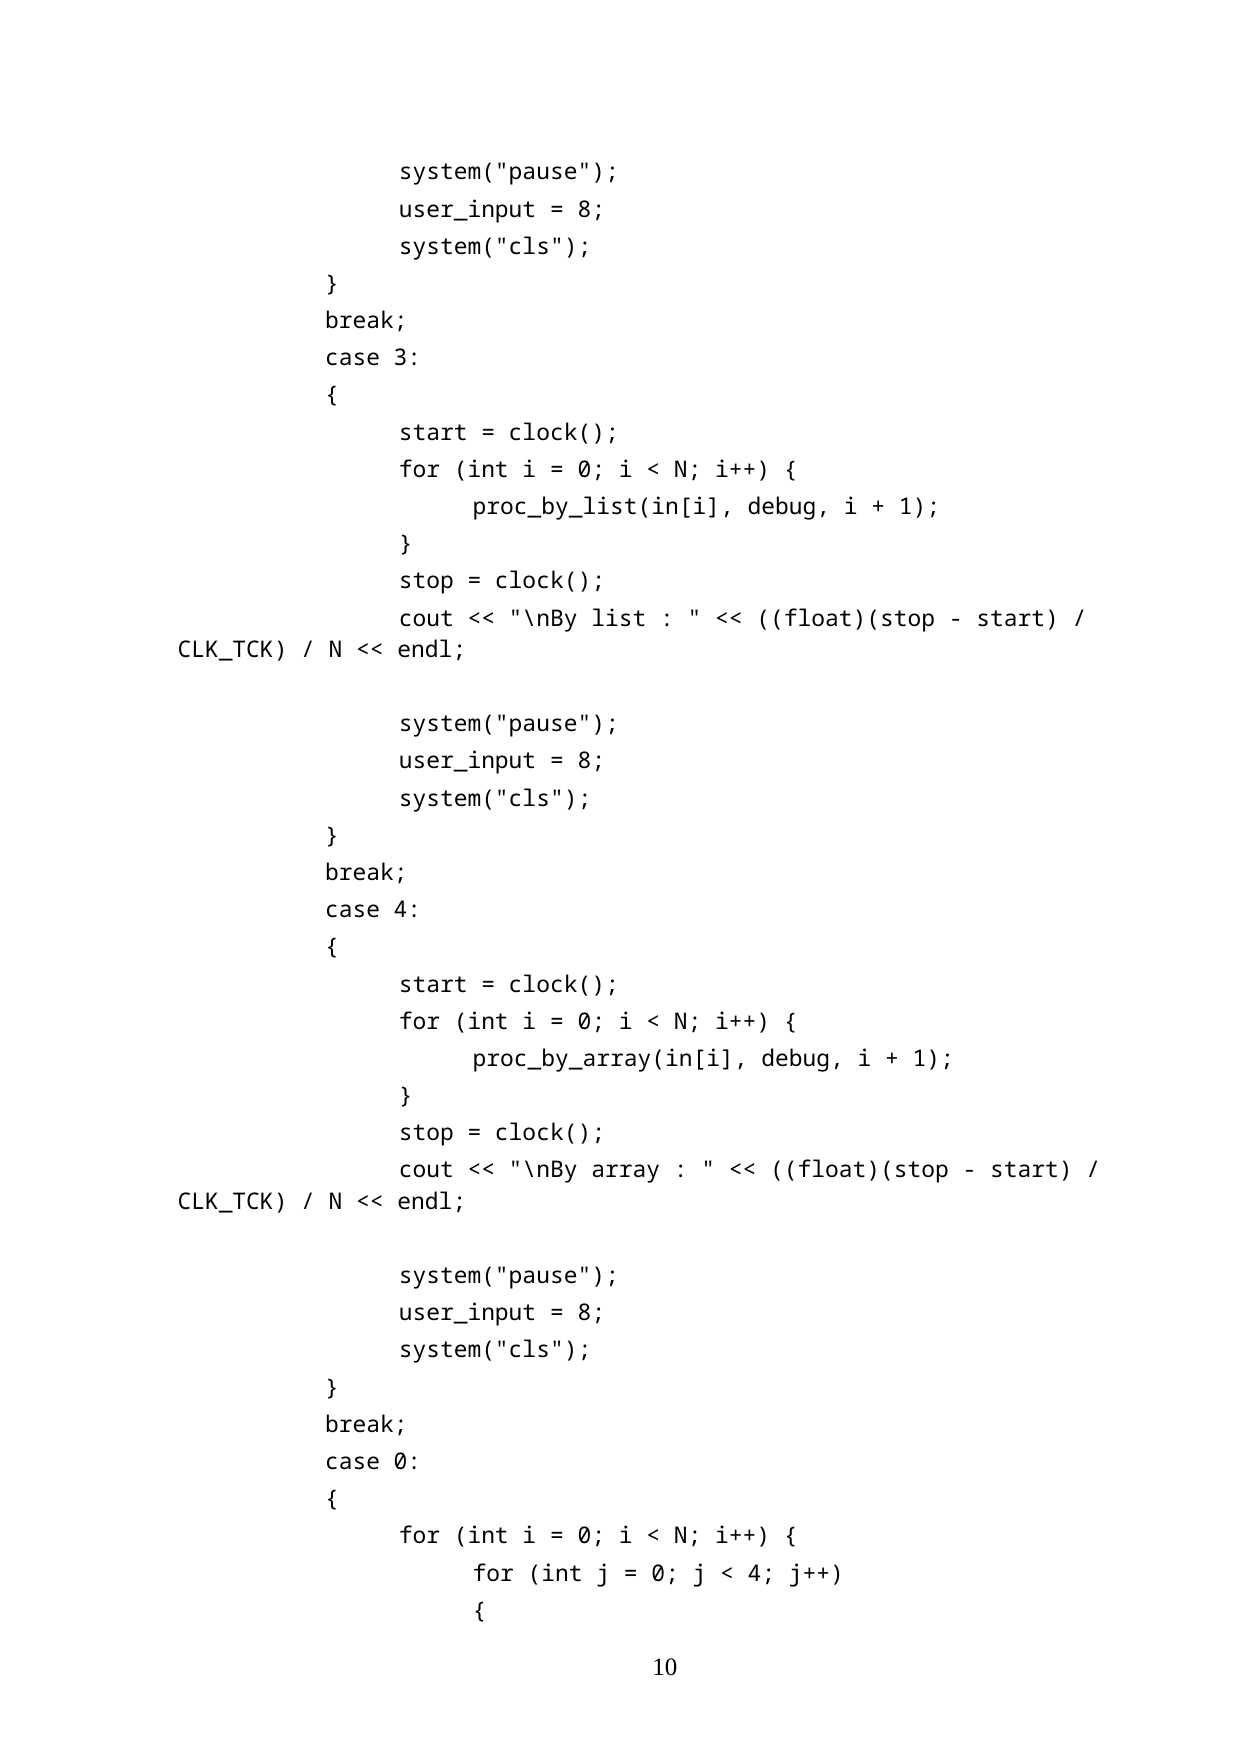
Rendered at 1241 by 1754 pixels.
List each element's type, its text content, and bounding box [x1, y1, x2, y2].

text } [177, 1079, 1152, 1110]
text } [177, 527, 1152, 558]
text for (int i = 0; i < N; i++) { [177, 1005, 1152, 1036]
text { [177, 1482, 1152, 1513]
text system("pause"); [177, 155, 1152, 187]
text { [177, 930, 1152, 962]
text case 3: [177, 341, 1152, 372]
text system("pause"); [177, 1259, 1152, 1290]
text cout << "\nBy array : " << ((float)(stop - start) / CLK_TCK) / N << endl; [177, 1153, 1152, 1216]
text case 0: [177, 1445, 1152, 1476]
text } [177, 267, 1152, 298]
text break; [177, 1408, 1152, 1439]
text cout << "\nBy list : " << ((float)(stop - start) / CLK_TCK) / N << endl; [177, 602, 1152, 664]
text } [177, 1371, 1152, 1402]
text user_input = 8; [177, 744, 1152, 776]
text user_input = 8; [177, 192, 1152, 224]
text start = clock(); [177, 416, 1152, 447]
text system("cls"); [177, 230, 1152, 261]
text for (int i = 0; i < N; i++) { [177, 453, 1152, 484]
text proc_by_array(in[i], debug, i + 1); [177, 1042, 1152, 1073]
text system("cls"); [177, 782, 1152, 813]
text stop = clock(); [177, 1116, 1152, 1147]
text system("cls"); [177, 1333, 1152, 1365]
text break; [177, 856, 1152, 887]
text { [177, 378, 1152, 410]
text case 4: [177, 893, 1152, 924]
text for (int i = 0; i < N; i++) { [177, 1519, 1152, 1551]
text start = clock(); [177, 967, 1152, 999]
text system("pause"); [177, 707, 1152, 738]
text } [177, 819, 1152, 850]
text user_input = 8; [177, 1296, 1152, 1327]
text { [177, 1594, 1152, 1625]
text stop = clock(); [177, 564, 1152, 596]
text proc_by_list(in[i], debug, i + 1); [177, 490, 1152, 521]
text break; [177, 304, 1152, 335]
text for (int j = 0; j < 4; j++) [177, 1557, 1152, 1588]
